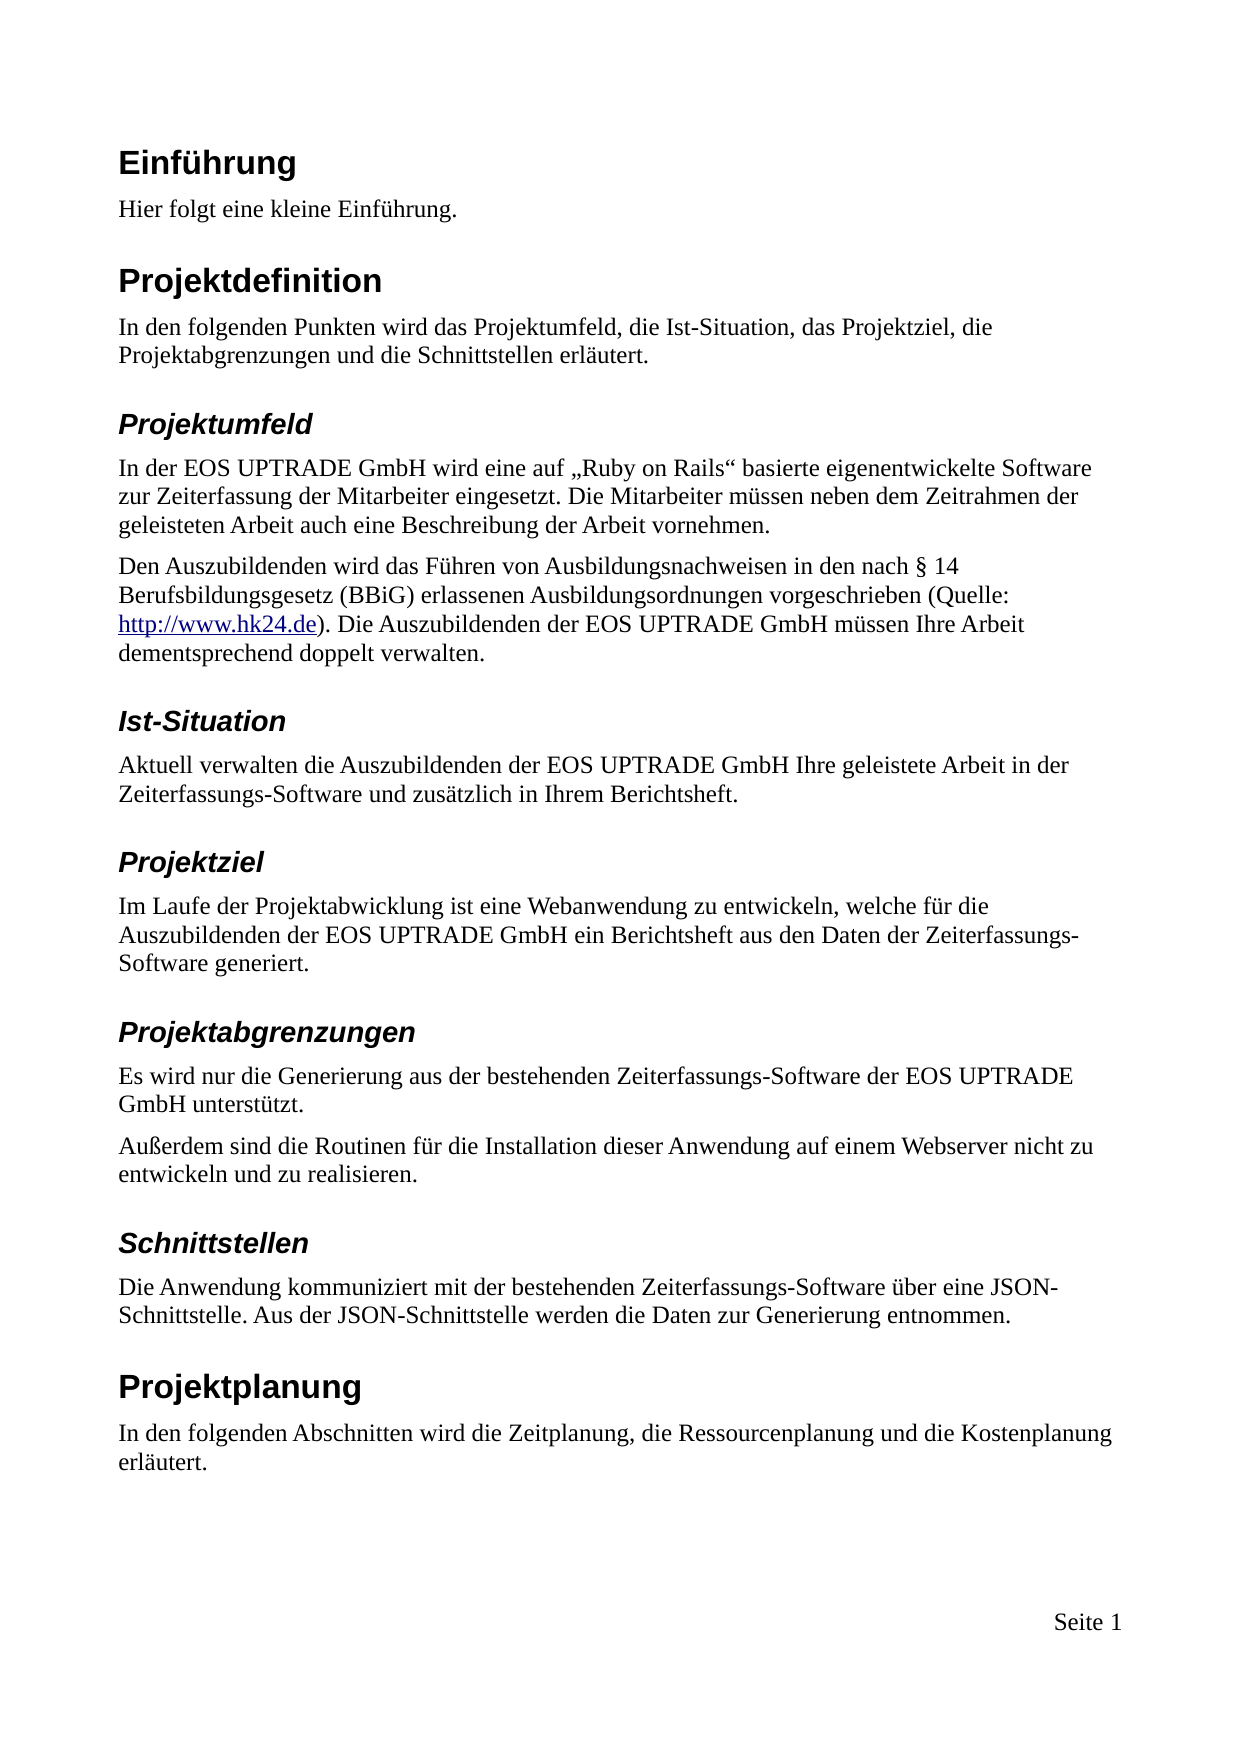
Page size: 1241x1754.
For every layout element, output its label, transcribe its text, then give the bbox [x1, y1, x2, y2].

subtitle Projektplanung [118, 1367, 1122, 1406]
text Den Auszubildenden wird das Führen von Ausbildungsnachweisen in den nach § 14 Berufsbildungsgesetz (BBiG) erlassenen Ausbildungsordnungen vorgeschrieben (Quelle: http://www.hk24.de). Die Auszubildenden der EOS UPTRADE GmbH müssen Ihre Arbeit dementsprechend doppelt verwalten. [118, 551, 1122, 666]
subtitle Projektziel [118, 845, 1122, 878]
text In der EOS UPTRADE GmbH wird eine auf „Ruby on Rails“ basierte eigenentwickelte Software zur Zeiterfassung der Mitarbeiter eingesetzt. Die Mitarbeiter müssen neben dem Zeitrahmen der geleisteten Arbeit auch eine Beschreibung der Arbeit vornehmen. [118, 453, 1122, 539]
text In den folgenden Abschnitten wird die Zeitplanung, die Ressourcenplanung und die Kostenplanung erläutert. [118, 1418, 1122, 1476]
subtitle Ist-Situation [118, 704, 1122, 737]
text Außerdem sind die Routinen für die Installation dieser Anwendung auf einem Webserver nicht zu entwickeln und zu realisieren. [118, 1131, 1122, 1188]
subtitle Projektumfeld [118, 407, 1122, 440]
text In den folgenden Punkten wird das Projektumfeld, die Ist-Situation, das Projektziel, die Projektabgrenzungen und die Schnittstellen erläutert. [118, 312, 1122, 369]
subtitle Projektdefinition [118, 261, 1122, 299]
text Die Anwendung kommuniziert mit der bestehenden Zeiterfassungs-Software über eine JSON-Schnittstelle. Aus der JSON-Schnittstelle werden die Daten zur Generierung entnommen. [118, 1272, 1122, 1329]
text Aktuell verwalten die Auszubildenden der EOS UPTRADE GmbH Ihre geleistete Arbeit in der Zeiterfassungs-Software und zusätzlich in Ihrem Berichtsheft. [118, 750, 1122, 807]
text Im Laufe der Projektabwicklung ist eine Webanwendung zu entwickeln, welche für die Auszubildenden der EOS UPTRADE GmbH ein Berichtsheft aus den Daten der Zeiterfassungs-Software generiert. [118, 891, 1122, 977]
subtitle Schnittstellen [118, 1226, 1122, 1259]
text Es wird nur die Generierung aus der bestehenden Zeiterfassungs-Software der EOS UPTRADE GmbH unterstützt. [118, 1061, 1122, 1118]
text Hier folgt eine kleine Einführung. [118, 194, 1122, 223]
subtitle Projektabgrenzungen [118, 1015, 1122, 1048]
subtitle Einführung [118, 143, 1122, 182]
